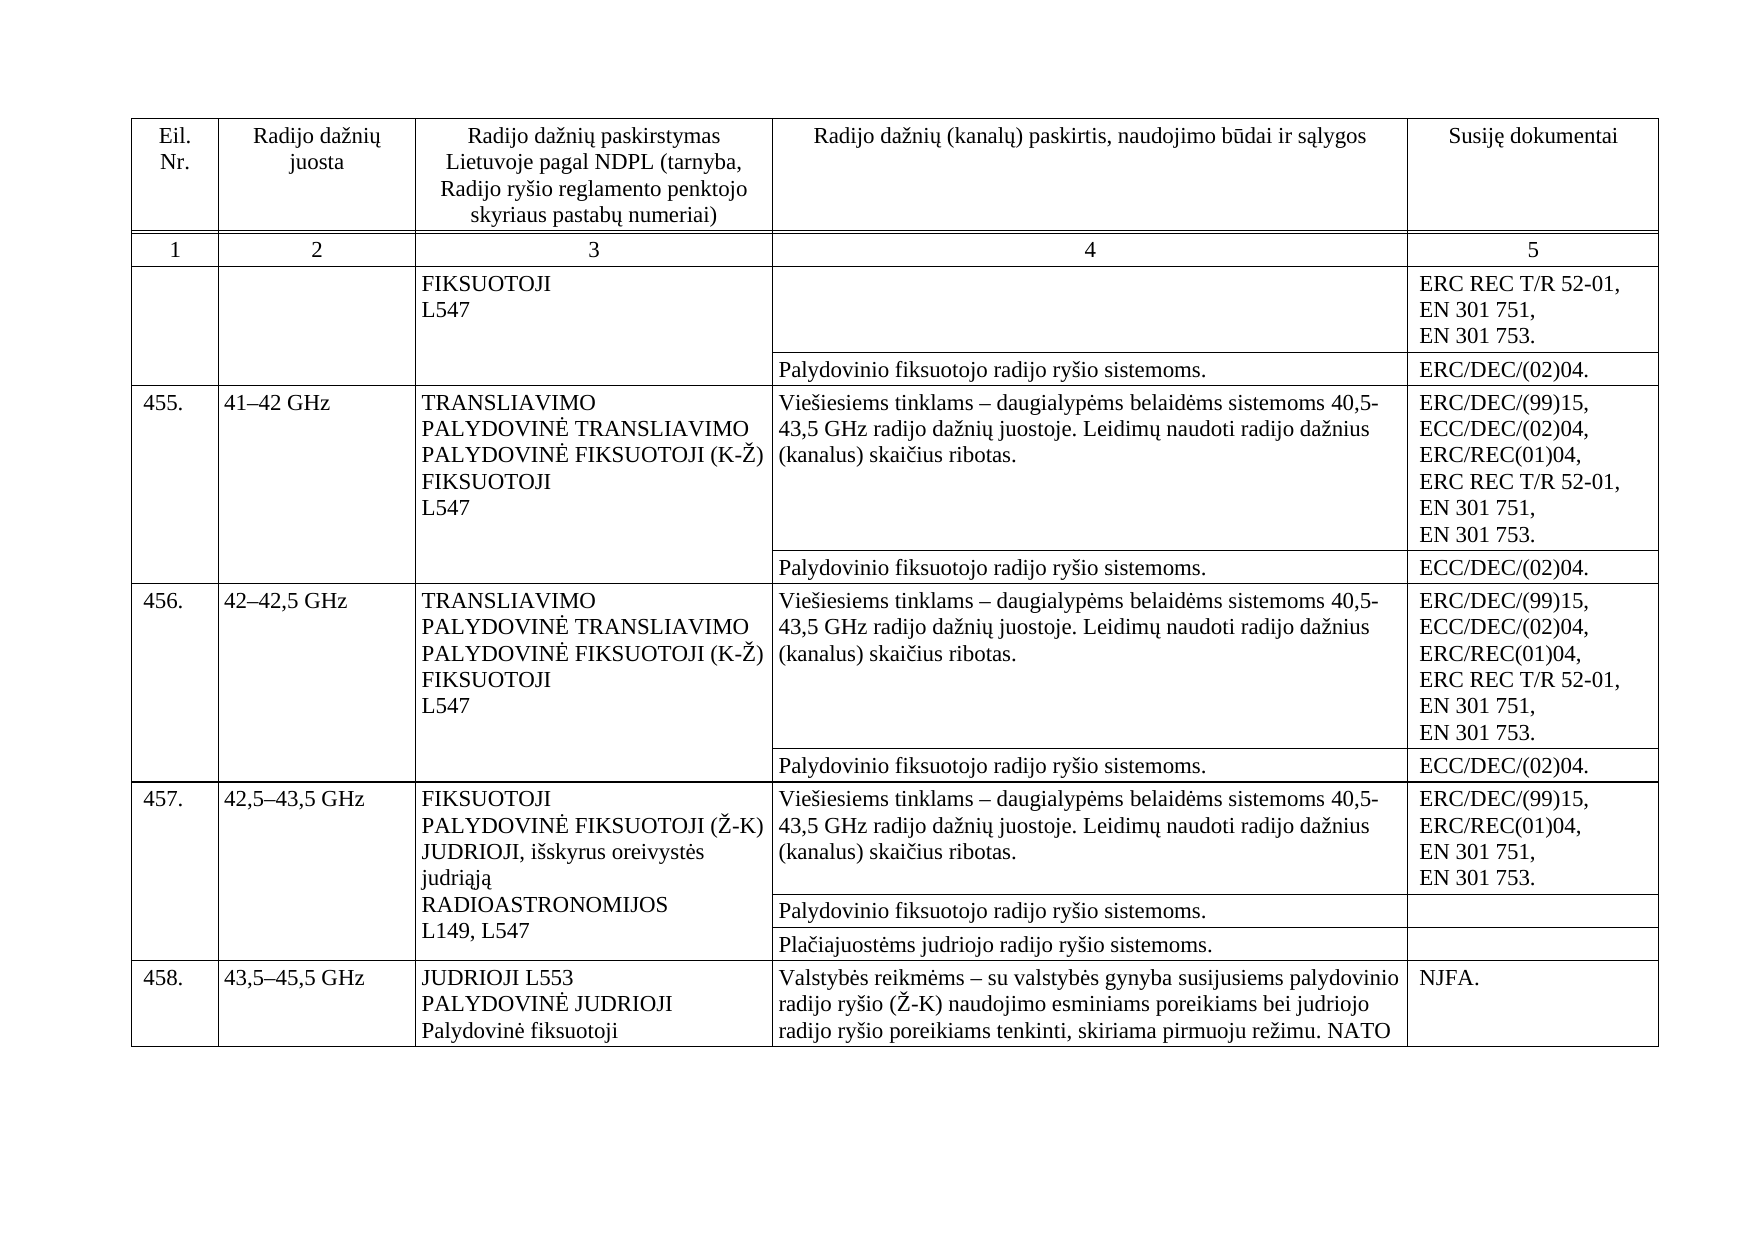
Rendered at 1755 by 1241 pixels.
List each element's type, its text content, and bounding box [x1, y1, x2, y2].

table_cell FIKSUOTOJI L547 [416, 267, 772, 385]
table_cell 4 [773, 234, 1407, 266]
table_cell NJFA. [1408, 961, 1658, 1046]
table_cell 3 [416, 234, 772, 266]
table_cell ERC/DEC/(99)15, ECC/DEC/(02)04, ERC/REC(01)04, ERC REC T/R 52-01, EN 301 751, EN 301 753. [1408, 584, 1658, 748]
table_cell 458. [132, 961, 218, 1046]
table_header Radijo dažnių (kanalų) paskirtis, naudojimo būdai ir sąlygos [773, 119, 1407, 230]
table_cell ECC/DEC/(02)04. [1408, 749, 1658, 781]
table_cell Palydovinio fiksuotojo radijo ryšio sistemoms. [773, 353, 1407, 385]
table_cell ECC/DEC/(02)04. [1408, 551, 1658, 583]
table_cell [1408, 928, 1658, 960]
table_header Radijo dažnių paskirstymas Lietuvoje pagal NDPL (tarnyba, Radijo ryšio reglamento penktojo skyriaus pastabų numeriai) [416, 119, 772, 230]
table_cell 5 [1408, 234, 1658, 266]
table_cell 42,5–43,5 GHz [219, 783, 415, 960]
table_cell [1408, 895, 1658, 927]
table_cell 41–42 GHz [219, 386, 415, 583]
table_cell Viešiesiems tinklams – daugialypėms belaidėms sistemoms 40,5-43,5 GHz radijo dažnių juostoje. Leidimų naudoti radijo dažnius (kanalus) skaičius ribotas. [773, 386, 1407, 550]
table_cell ERC/DEC/(99)15, ECC/DEC/(02)04, ERC/REC(01)04, ERC REC T/R 52-01, EN 301 751, EN 301 753. [1408, 386, 1658, 550]
table_cell ERC/DEC/(99)15, ERC/REC(01)04, EN 301 751, EN 301 753. [1408, 783, 1658, 894]
table_cell 457. [132, 783, 218, 960]
table_cell ERC/DEC/(02)04. [1408, 353, 1658, 385]
table_cell ERC REC T/R 52-01, EN 301 751, EN 301 753. [1408, 267, 1658, 352]
table_cell Valstybės reikmėms – su valstybės gynyba susijusiems palydovinio radijo ryšio (Ž-K) naudojimo esminiams poreikiams bei judriojo radijo ryšio poreikiams tenkinti, skiriama pirmuoju režimu. NATO [773, 961, 1407, 1046]
table_header Susiję dokumentai [1408, 119, 1658, 230]
table_cell Palydovinio fiksuotojo radijo ryšio sistemoms. [773, 895, 1407, 927]
table_cell [219, 267, 415, 385]
table_header Eil. Nr. [132, 119, 218, 230]
table_cell 42–42,5 GHz [219, 584, 415, 781]
table_cell 2 [219, 234, 415, 266]
table_cell TRANSLIAVIMO PALYDOVINĖ TRANSLIAVIMO PALYDOVINĖ FIKSUOTOJI (K-Ž) FIKSUOTOJI L547 [416, 584, 772, 781]
table_cell Palydovinio fiksuotojo radijo ryšio sistemoms. [773, 551, 1407, 583]
table_cell Viešiesiems tinklams – daugialypėms belaidėms sistemoms 40,5-43,5 GHz radijo dažnių juostoje. Leidimų naudoti radijo dažnius (kanalus) skaičius ribotas. [773, 783, 1407, 894]
table_cell 455. [132, 386, 218, 583]
table_cell Plačiajuostėms judriojo radijo ryšio sistemoms. [773, 928, 1407, 960]
table_cell FIKSUOTOJI PALYDOVINĖ FIKSUOTOJI (Ž-K) JUDRIOJI, išskyrus oreivystės judriąją RADIOASTRONOMIJOS L149, L547 [416, 783, 772, 960]
table_cell Palydovinio fiksuotojo radijo ryšio sistemoms. [773, 749, 1407, 781]
table_cell 456. [132, 584, 218, 781]
table_cell 43,5–45,5 GHz [219, 961, 415, 1046]
table_header Radijo dažnių juosta [219, 119, 415, 230]
table_cell 1 [132, 234, 218, 266]
table_cell Viešiesiems tinklams – daugialypėms belaidėms sistemoms 40,5-43,5 GHz radijo dažnių juostoje. Leidimų naudoti radijo dažnius (kanalus) skaičius ribotas. [773, 584, 1407, 748]
table_cell TRANSLIAVIMO PALYDOVINĖ TRANSLIAVIMO PALYDOVINĖ FIKSUOTOJI (K-Ž) FIKSUOTOJI L547 [416, 386, 772, 583]
table_cell [773, 267, 1407, 352]
table_cell [132, 267, 218, 385]
table_cell JUDRIOJI L553 PALYDOVINĖ JUDRIOJI Palydovinė fiksuotoji [416, 961, 772, 1046]
